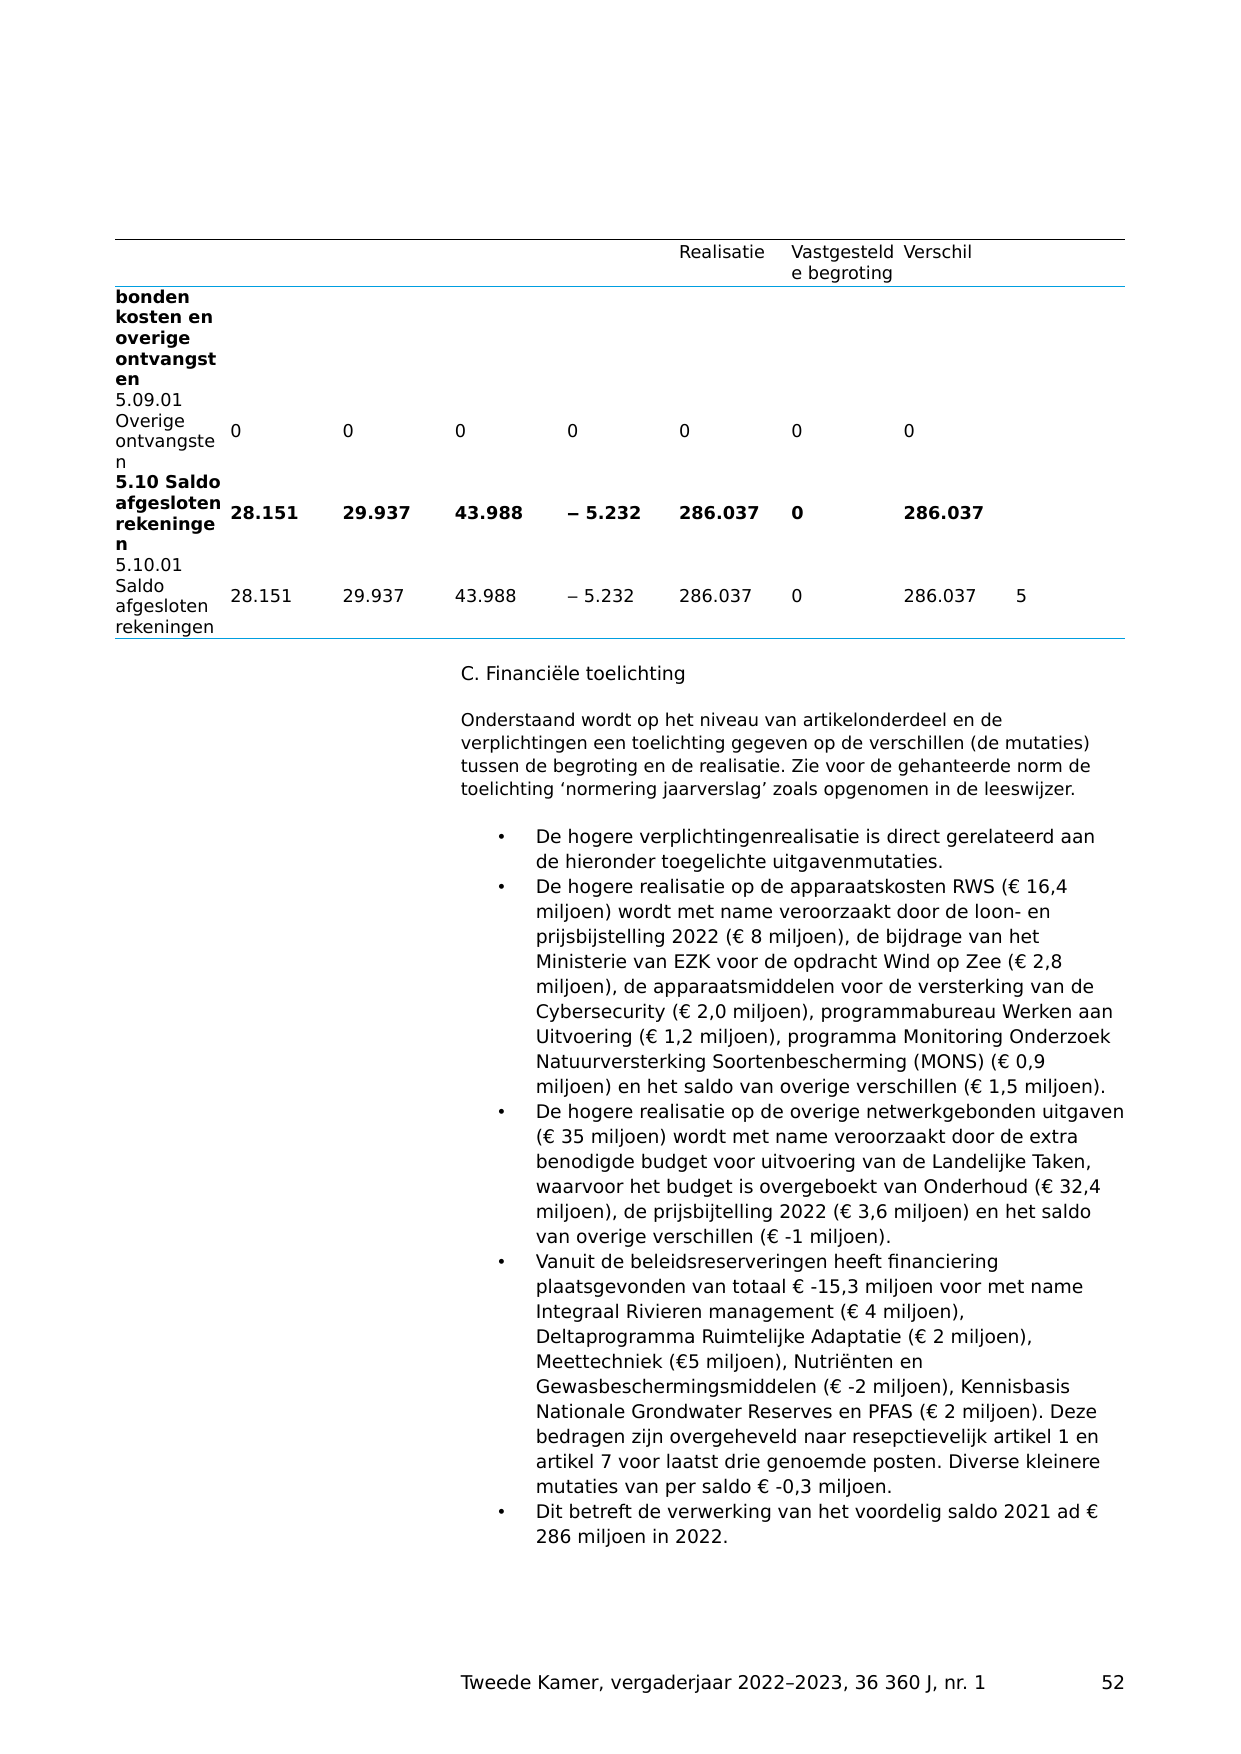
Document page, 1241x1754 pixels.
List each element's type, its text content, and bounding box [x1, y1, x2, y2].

table_cell 5.10.01 Saldo afgesloten rekeningen [115, 555, 227, 637]
table_cell 286.037 [676, 473, 788, 555]
table_cell [452, 240, 564, 286]
table_cell [564, 240, 676, 286]
table_cell 28.151 [227, 555, 339, 637]
table_cell ‒ 5.232 [564, 473, 676, 555]
table_cell bonden kosten en overige ontvangsten [115, 287, 227, 390]
table_cell 0 [227, 390, 339, 472]
table_cell 43.988 [452, 555, 564, 637]
table_cell [1013, 240, 1125, 286]
table_cell 5 [1013, 555, 1125, 637]
list De hogere realisatie op de apparaatskosten RWS (€ 16,4 miljoen) wordt met name veroorzaakt door de loon- en prijsbijstelling 2022 (€ 8 miljoen), de bijdrage van het Ministerie van EZK voor de opdracht Wind op Zee (€ 2,8 miljoen), de apparaatsmiddelen voor de versterking van de Cybersecurity (€ 2,0 miljoen), programmabureau Werken aan Uitvoering (€ 1,2 miljoen), programma Monitoring Onderzoek Natuurversterking Soortenbescherming (MONS) (€ 0,9 miljoen) en het saldo van overige verschillen (€ 1,5 miljoen). [498, 873, 1125, 1098]
table_cell [788, 287, 900, 390]
table_cell 29.937 [340, 555, 452, 637]
table_cell Vastgestelde begroting [788, 240, 900, 286]
table_cell ‒ 5.232 [564, 555, 676, 637]
table_cell [340, 287, 452, 390]
table_cell [1013, 390, 1125, 472]
table_cell 286.037 [900, 555, 1013, 637]
table_cell [900, 287, 1013, 390]
table_cell Verschil [900, 240, 1013, 286]
list De hogere verplichtingenrealisatie is direct gerelateerd aan de hieronder toegelichte uitgavenmutaties. [498, 823, 1125, 873]
table_cell 286.037 [900, 473, 1013, 555]
table_cell 28.151 [227, 473, 339, 555]
list Dit betreft de verwerking van het voordelig saldo 2021 ad € 286 miljoen in 2022. [498, 1498, 1125, 1548]
list Vanuit de beleidsreserveringen heeft financiering plaatsgevonden van totaal € -15,3 miljoen voor met name Integraal Rivieren management (€ 4 miljoen), Deltaprogramma Ruimtelijke Adaptatie (€ 2 miljoen), Meettechniek (€5 miljoen), Nutriënten en Gewasbeschermingsmiddelen (€ -2 miljoen), Kennisbasis Nationale Grondwater Reserves en PFAS (€ 2 miljoen). Deze bedragen zijn overgeheveld naar resepctievelijk artikel 1 en artikel 7 voor laatst drie genoemde posten. Diverse kleinere mutaties van per saldo € -0,3 miljoen. [498, 1248, 1125, 1498]
table_cell 29.937 [340, 473, 452, 555]
text Onderstaand wordt op het niveau van artikelonderdeel en de verplichtingen een toelichting gegeven op de verschillen (de mutaties) tussen de begroting en de realisatie. Zie voor de gehanteerde norm de toelichting ‘normering jaarverslag’ zoals opgenomen in de leeswijzer. [461, 708, 1125, 800]
table_cell 286.037 [676, 555, 788, 637]
table_cell [340, 240, 452, 286]
table_cell 0 [340, 390, 452, 472]
table_cell 0 [564, 390, 676, 472]
table_cell [452, 287, 564, 390]
table_cell [115, 240, 227, 286]
table_cell 0 [788, 390, 900, 472]
table_cell [227, 240, 339, 286]
table_cell [227, 287, 339, 390]
table_cell 0 [788, 555, 900, 637]
table_cell 0 [452, 390, 564, 472]
table_cell 43.988 [452, 473, 564, 555]
table_cell [1013, 473, 1125, 555]
table_cell Realisatie [676, 240, 788, 286]
table_cell 0 [788, 473, 900, 555]
title C. Financiële toelichting [461, 663, 1125, 685]
table_header Tabel 24 Budgettaire gevolgen van de uitvoering art. 5 Netwerkgebonden kosten en overige uitgaven (bedragen x € 1.000) [115, 191, 1125, 239]
table_cell [676, 287, 788, 390]
table_cell 0 [900, 390, 1013, 472]
list De hogere realisatie op de overige netwerkgebonden uitgaven (€ 35 miljoen) wordt met name veroorzaakt door de extra benodigde budget voor uitvoering van de Landelijke Taken, waarvoor het budget is overgeboekt van Onderhoud (€ 32,4 miljoen), de prijsbijtelling 2022 (€ 3,6 miljoen) en het saldo van overige verschillen (€ -1 miljoen). [498, 1098, 1125, 1248]
table_cell [564, 287, 676, 390]
table_cell 5.09.01 Overige ontvangsten [115, 390, 227, 472]
table_cell [1013, 287, 1125, 390]
table_cell 5.10 Saldo afgesloten rekeningen [115, 473, 227, 555]
table_cell 0 [676, 390, 788, 472]
